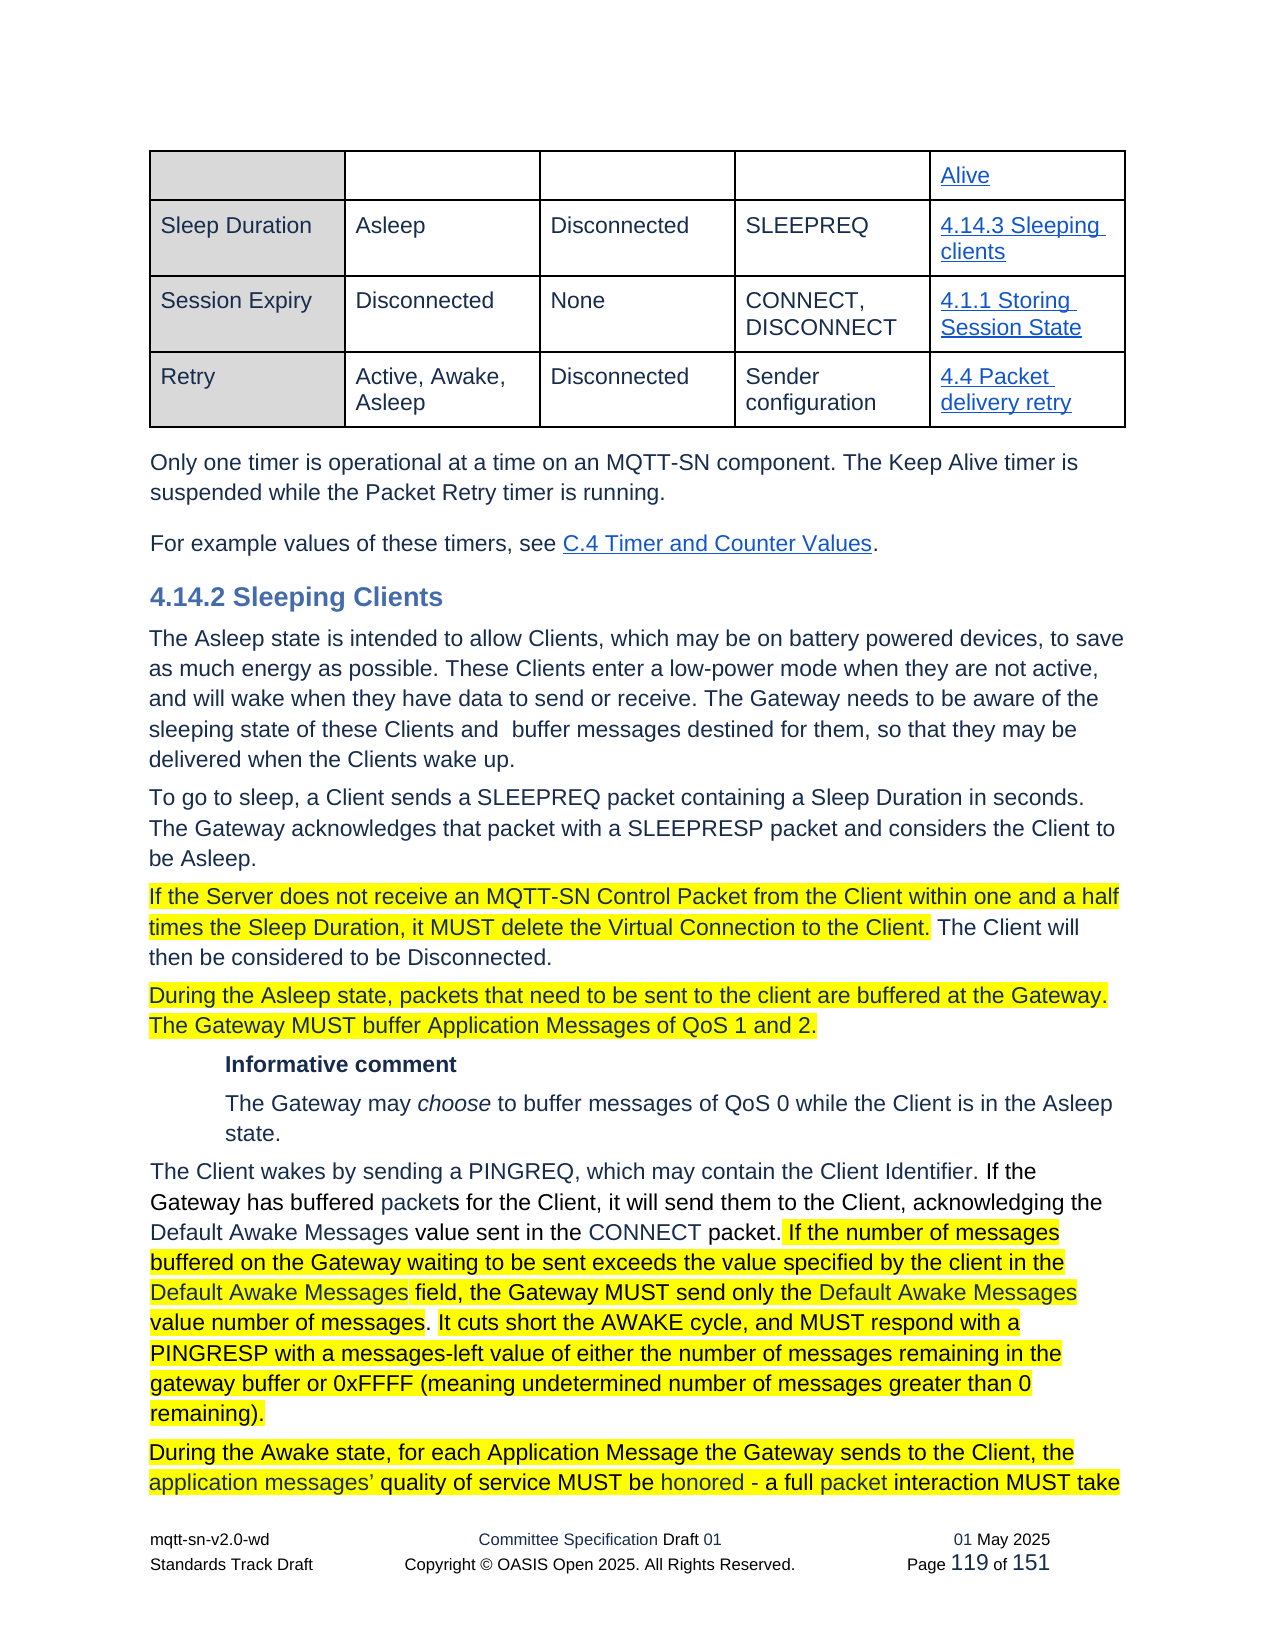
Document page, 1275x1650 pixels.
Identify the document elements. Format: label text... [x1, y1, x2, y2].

text During the Asleep state, packets that need to be sent to the client are buffered at the Gateway. The Gateway MUST buffer Application Messages of QoS 1 and 2. [148, 982, 1124, 1039]
text The Client wakes by sending a PINGREQ, which may contain the Client Identifier. If the Gateway has buffered packets for the Client, it will send them to the Client, acknowledging the Default Awake Messages value sent in the CONNECT packet. If the number of messages buffered on the Gateway waiting to be sent exceeds the value specified by the client in the Default Awake Messages field, the Gateway MUST send only the Default Awake Messages value number of messages. It cuts short the AWAKE cycle, and MUST respond with a PINGRESP with a messages-left value of either the number of messages remaining in the gateway buffer or 0xFFFF (meaning undetermined number of messages greater than 0 remaining). [150, 1158, 1124, 1426]
text If the Server does not receive an MQTT-SN Control Packet from the Client within one and a half times the Sleep Duration, it MUST delete the Virtual Connection to the Client. The Client will then be considered to be Disconnected. [148, 883, 1124, 970]
table_cell Disconnected [541, 353, 734, 426]
table_cell Sleep Duration [151, 201, 344, 275]
subtitle 4.14.2 Sleeping Clients [150, 581, 1124, 613]
table_cell None [541, 277, 734, 351]
text The Gateway may choose to buffer messages of QoS 0 while the Client is in the Asleep state. [225, 1089, 1124, 1146]
table_cell Session Expiry [151, 277, 344, 351]
text The Asleep state is intended to allow Clients, which may be on battery powered devices, to save as much energy as possible. These Clients enter a low-power mode when they are not active, and will wake when they have data to send or receive. The Gateway needs to be aware of the sleeping state of these Clients and buffer messages destined for them, so that they may be delivered when the Clients wake up. [148, 625, 1124, 772]
text Informative comment [225, 1051, 1124, 1077]
table_cell Asleep [346, 201, 539, 275]
table_cell 4.1.1 Storing Session State [931, 277, 1124, 351]
table_cell [736, 152, 929, 199]
table_cell Disconnected [541, 201, 734, 275]
table_cell 4.14.3 Sleeping clients [931, 201, 1124, 275]
text To go to sleep, a Client sends a SLEEPREQ packet containing a Sleep Duration in seconds. The Gateway acknowledges that packet with a SLEEPRESP packet and considers the Client to be Asleep. [148, 784, 1124, 871]
table_cell [541, 152, 734, 199]
text Only one timer is operational at a time on an MQTT-SN component. The Keep Alive timer is suspended while the Packet Retry timer is running. [150, 449, 1124, 506]
table_cell [151, 152, 344, 199]
table_cell 4.4 Packet delivery retry [931, 353, 1124, 426]
table_cell Active, Awake, Asleep [346, 353, 539, 426]
text During the Awake state, for each Application Message the Gateway sends to the Client, the application messages’ quality of service MUST be honored - a full packet interaction MUST take [148, 1438, 1124, 1495]
table_cell Disconnected [346, 277, 539, 351]
text For example values of these timers, see C.4 Timer and Counter Values. [150, 530, 1124, 557]
table_cell [346, 152, 539, 199]
table_cell Sender configuration [736, 353, 929, 426]
table_cell Retry [151, 353, 344, 426]
table_cell CONNECT, DISCONNECT [736, 277, 929, 351]
table_cell Alive [931, 152, 1124, 199]
table_cell SLEEPREQ [736, 201, 929, 275]
